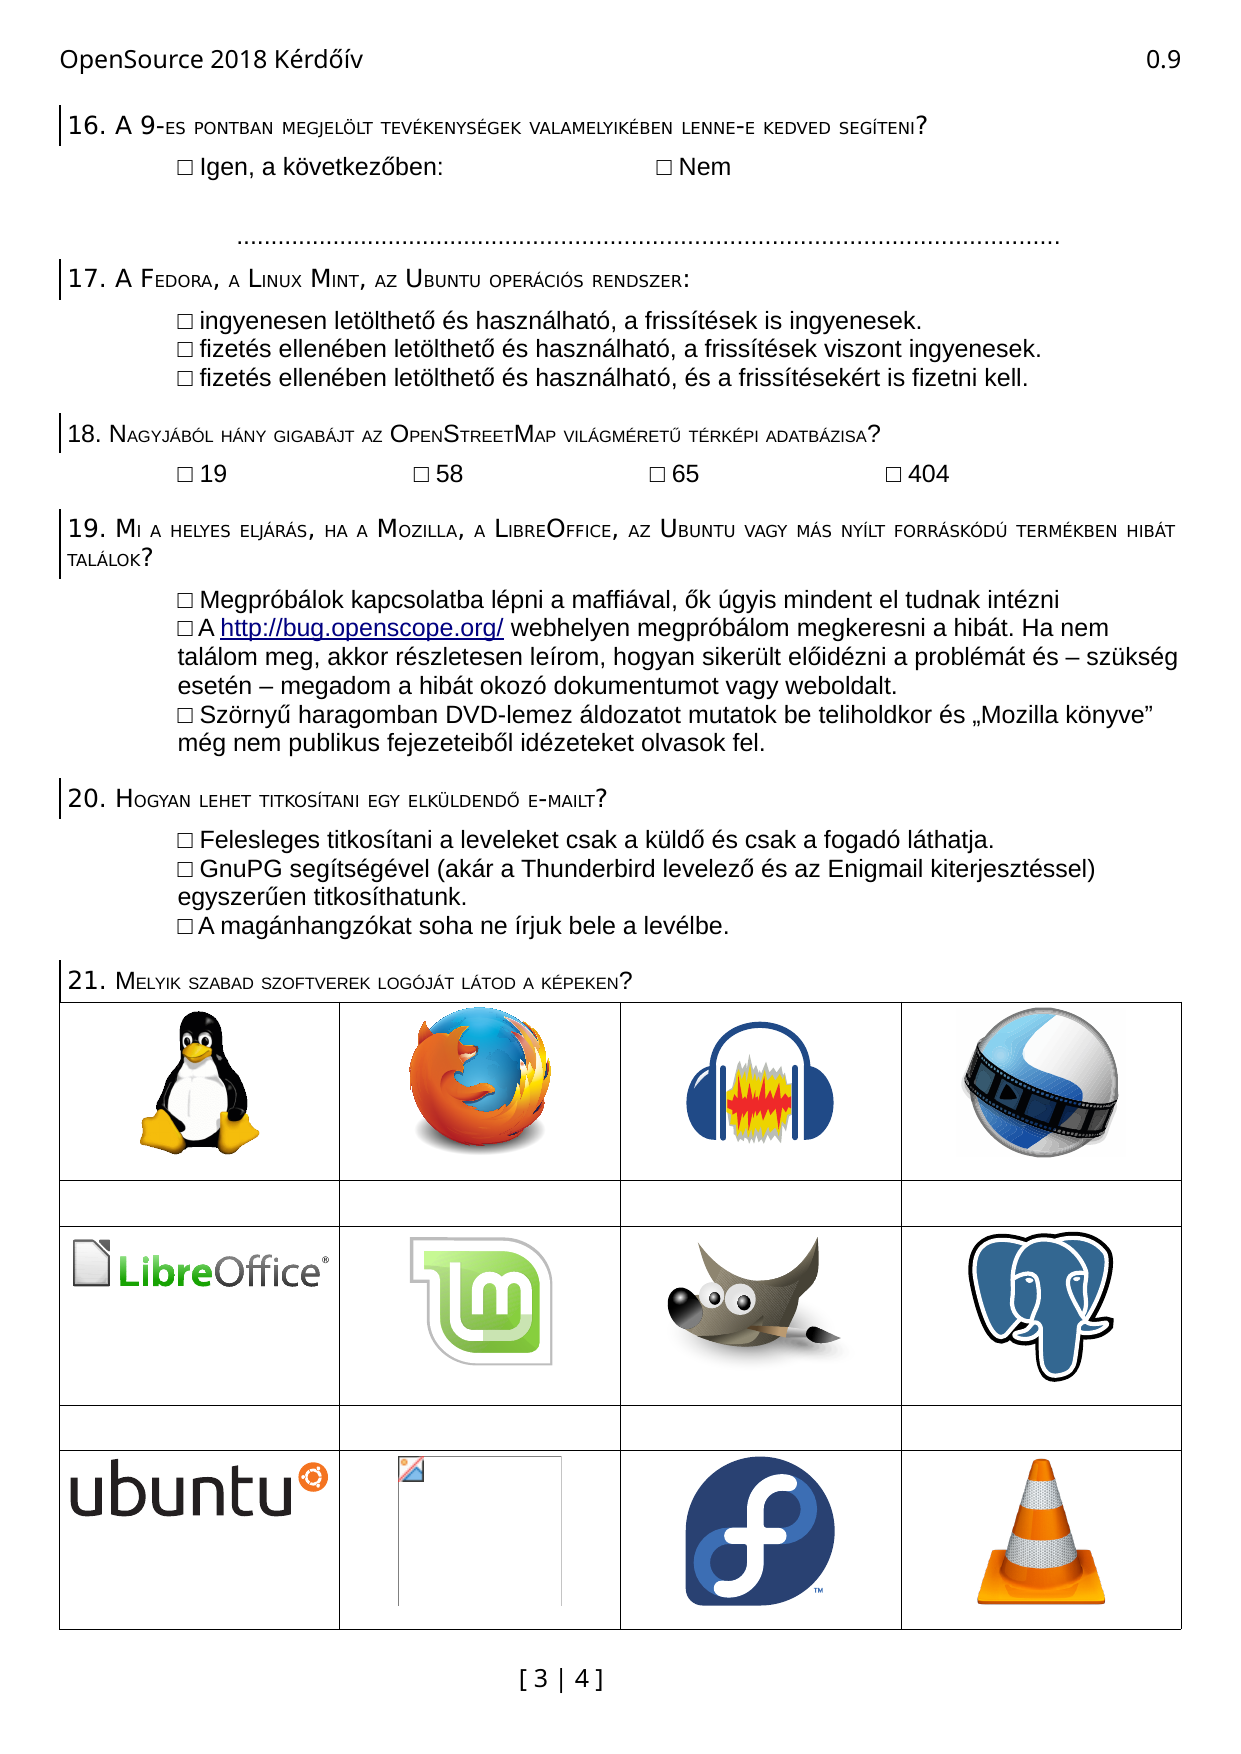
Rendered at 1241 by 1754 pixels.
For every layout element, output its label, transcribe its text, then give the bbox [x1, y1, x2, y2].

list A 9-es pontban megjelölt tevékenységek valamelyikében lenne-e kedved segíteni? [61, 105, 1181, 146]
table_header [263, 1008, 339, 1157]
text □ Felesleges titkosítani a leveleket csak a küldő és csak a fogadó láthatja. □ GnuPG segítségével (akár a Thunderbird levelező és az Enigmail kiterjesztéssel) egyszerűen titkosíthatunk. □ A magánhangzókat soha ne írjuk bele a levélbe. [177, 825, 1181, 940]
table_header [621, 1003, 901, 1180]
table_header [60, 1008, 136, 1157]
table_cell [902, 1451, 1181, 1629]
table_cell [60, 1227, 339, 1404]
table_cell [902, 1227, 1181, 1404]
table_cell [60, 1181, 339, 1226]
picture [136, 1007, 263, 1158]
text □ 19 □ 58 □ 65 □ 404 [177, 459, 1181, 488]
table_cell [621, 1227, 901, 1404]
text □ Igen, a következőben: □ Nem [177, 152, 1181, 181]
table_cell [340, 1451, 620, 1629]
list Nagyjából hány gigabájt az OpenStreetMap világméretű térképi adatbázisa? [61, 413, 1181, 453]
list A Fedora, a Linux Mint, az Ubuntu operációs rendszer: [61, 259, 1181, 300]
table_header [60, 1158, 339, 1180]
table_header [340, 1003, 620, 1180]
table_cell [621, 1451, 901, 1629]
table_cell [340, 1406, 620, 1450]
table_cell [621, 1406, 901, 1450]
table_cell [60, 1451, 339, 1629]
text □ ingyenesen letölthető és használható, a frissítések is ingyenesek. □ fizetés ellenében letölthető és használható, a frissítések viszont ingyenesek. □ fizetés ellenében letölthető és használható, és a frissítésekért is fizetni kell. [177, 306, 1181, 392]
table_cell [340, 1227, 620, 1404]
list Melyik szabad szoftverek logóját látod a képeken? [61, 960, 1181, 1002]
table_cell [621, 1181, 901, 1226]
table_cell [340, 1181, 620, 1226]
table_header [902, 1003, 1181, 1180]
table_cell [902, 1181, 1181, 1226]
text □ Megpróbálok kapcsolatba lépni a maffiával, ők úgyis mindent el tudnak intézni □ A http://bug.openscope.org/ webhelyen megpróbálom megkeresni a hibát. Ha nem találom meg, akkor részletesen leírom, hogyan sikerült előidézni a problémát és – szükség esetén – megadom a hibát okozó dokumentumot vagy weboldalt. □ Szörnyű haragomban DVD-lemez áldozatot mutatok be teliholdkor és „Mozilla könyve” még nem publikus fejezeteiből idézeteket olvasok fel. [177, 585, 1181, 757]
table_header [60, 1003, 339, 1007]
table_cell [60, 1406, 339, 1450]
table_cell [902, 1406, 1181, 1450]
list Hogyan lehet titkosítani egy elküldendő e-mailt? [61, 778, 1181, 819]
list Mi a helyes eljárás, ha a Mozilla, a LibreOffice, az Ubuntu vagy más nyílt forráskódú termékben hibát találok? [59, 508, 1181, 579]
